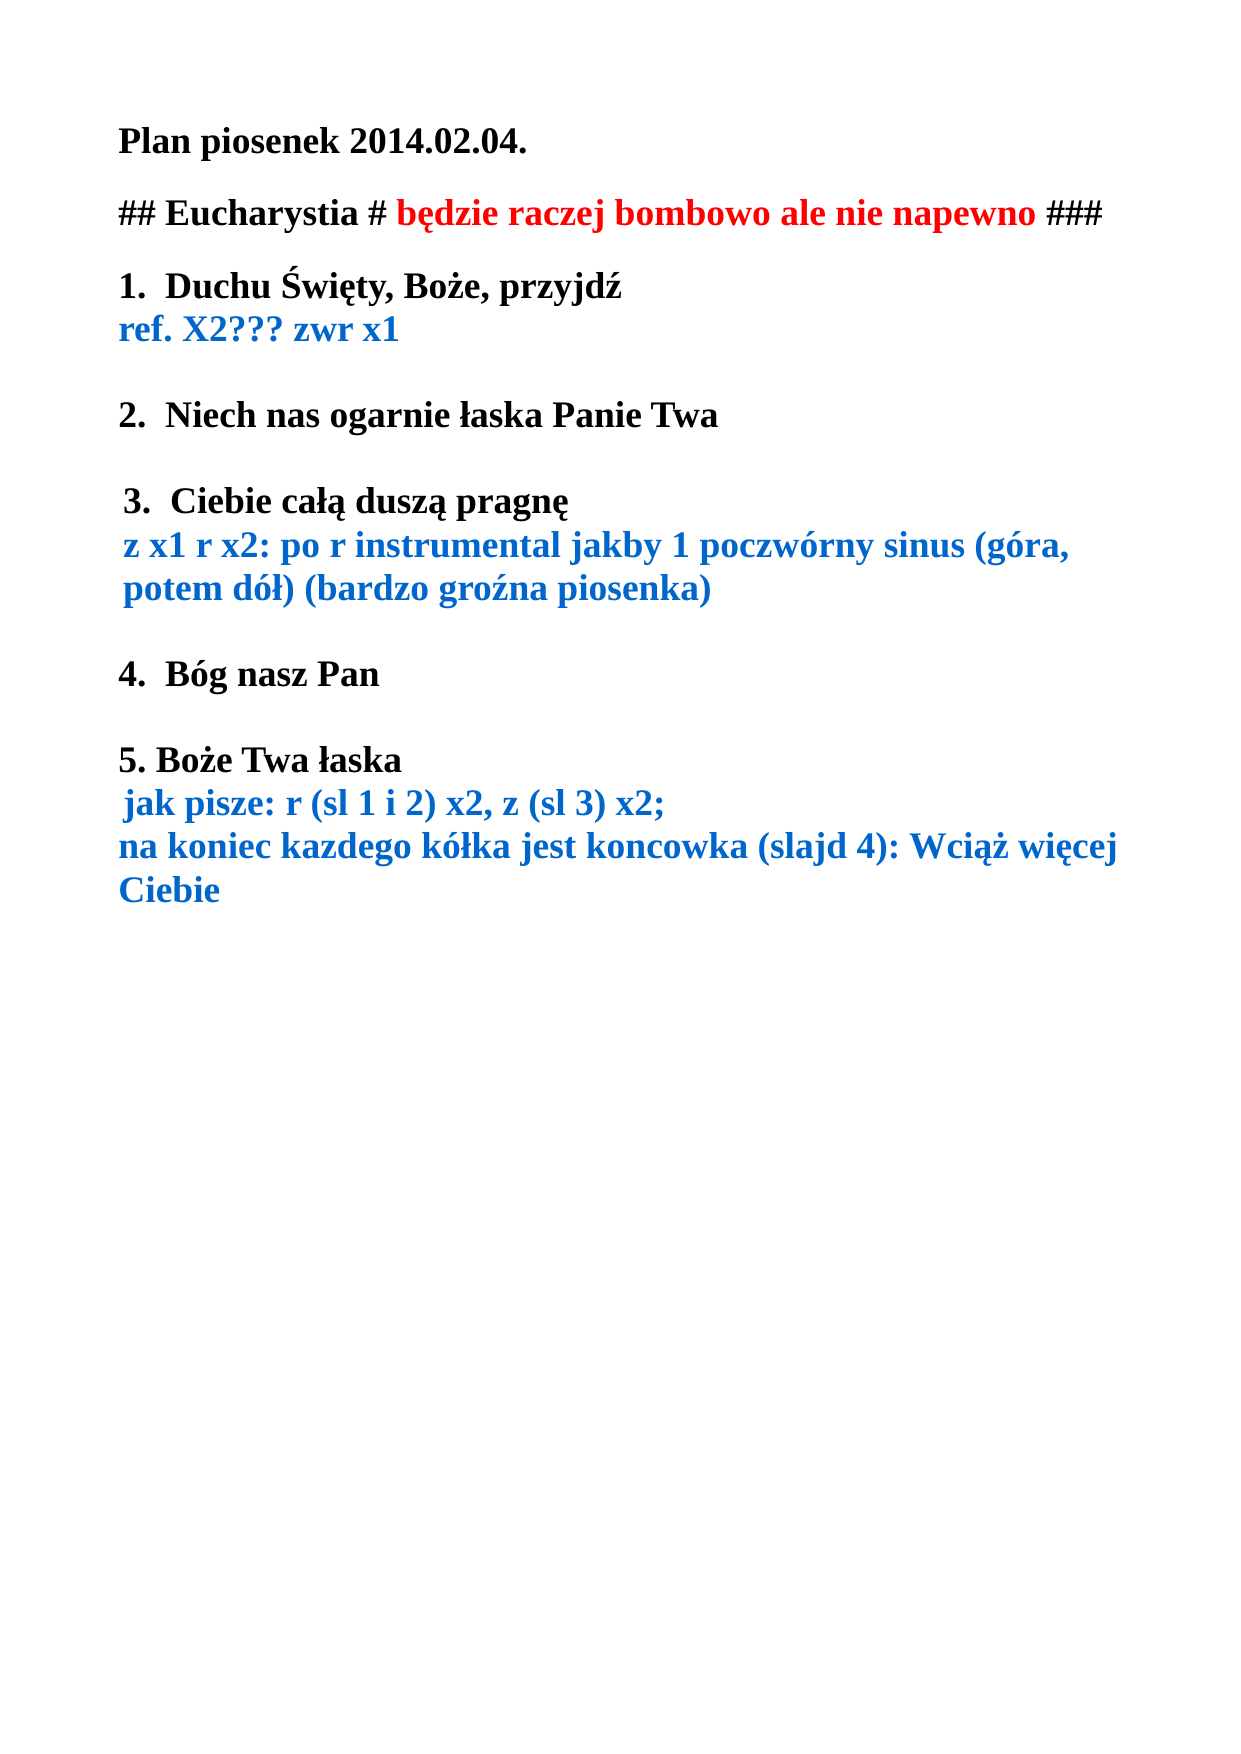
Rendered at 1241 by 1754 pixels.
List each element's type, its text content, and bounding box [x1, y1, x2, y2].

text 5. Boże Twa łaska [118, 738, 1122, 781]
text 4. Bóg nasz Pan [118, 651, 1122, 694]
text jak pisze: r (sl 1 i 2) x2, z (sl 3) x2; [123, 781, 1122, 824]
list ref. X2??? zwr x1 [118, 306, 1122, 349]
list z x1 r x2: po r instrumental jakby 1 poczwórny sinus (góra, potem dół) (bardzo groźna piosenka) [123, 522, 1122, 608]
list 2. Niech nas ogarnie łaska Panie Twa [118, 393, 1122, 436]
list 1. Duchu Święty, Boże, przyjdź [118, 263, 1122, 306]
text ## Eucharystia # będzie raczej bombowo ale nie napewno ### [118, 191, 1122, 234]
text Plan piosenek 2014.02.04. [118, 118, 1122, 161]
text na koniec kazdego kółka jest koncowka (slajd 4): Wciąż więcej Ciebie [118, 824, 1122, 910]
list 3. Ciebie całą duszą pragnę [123, 479, 1122, 522]
